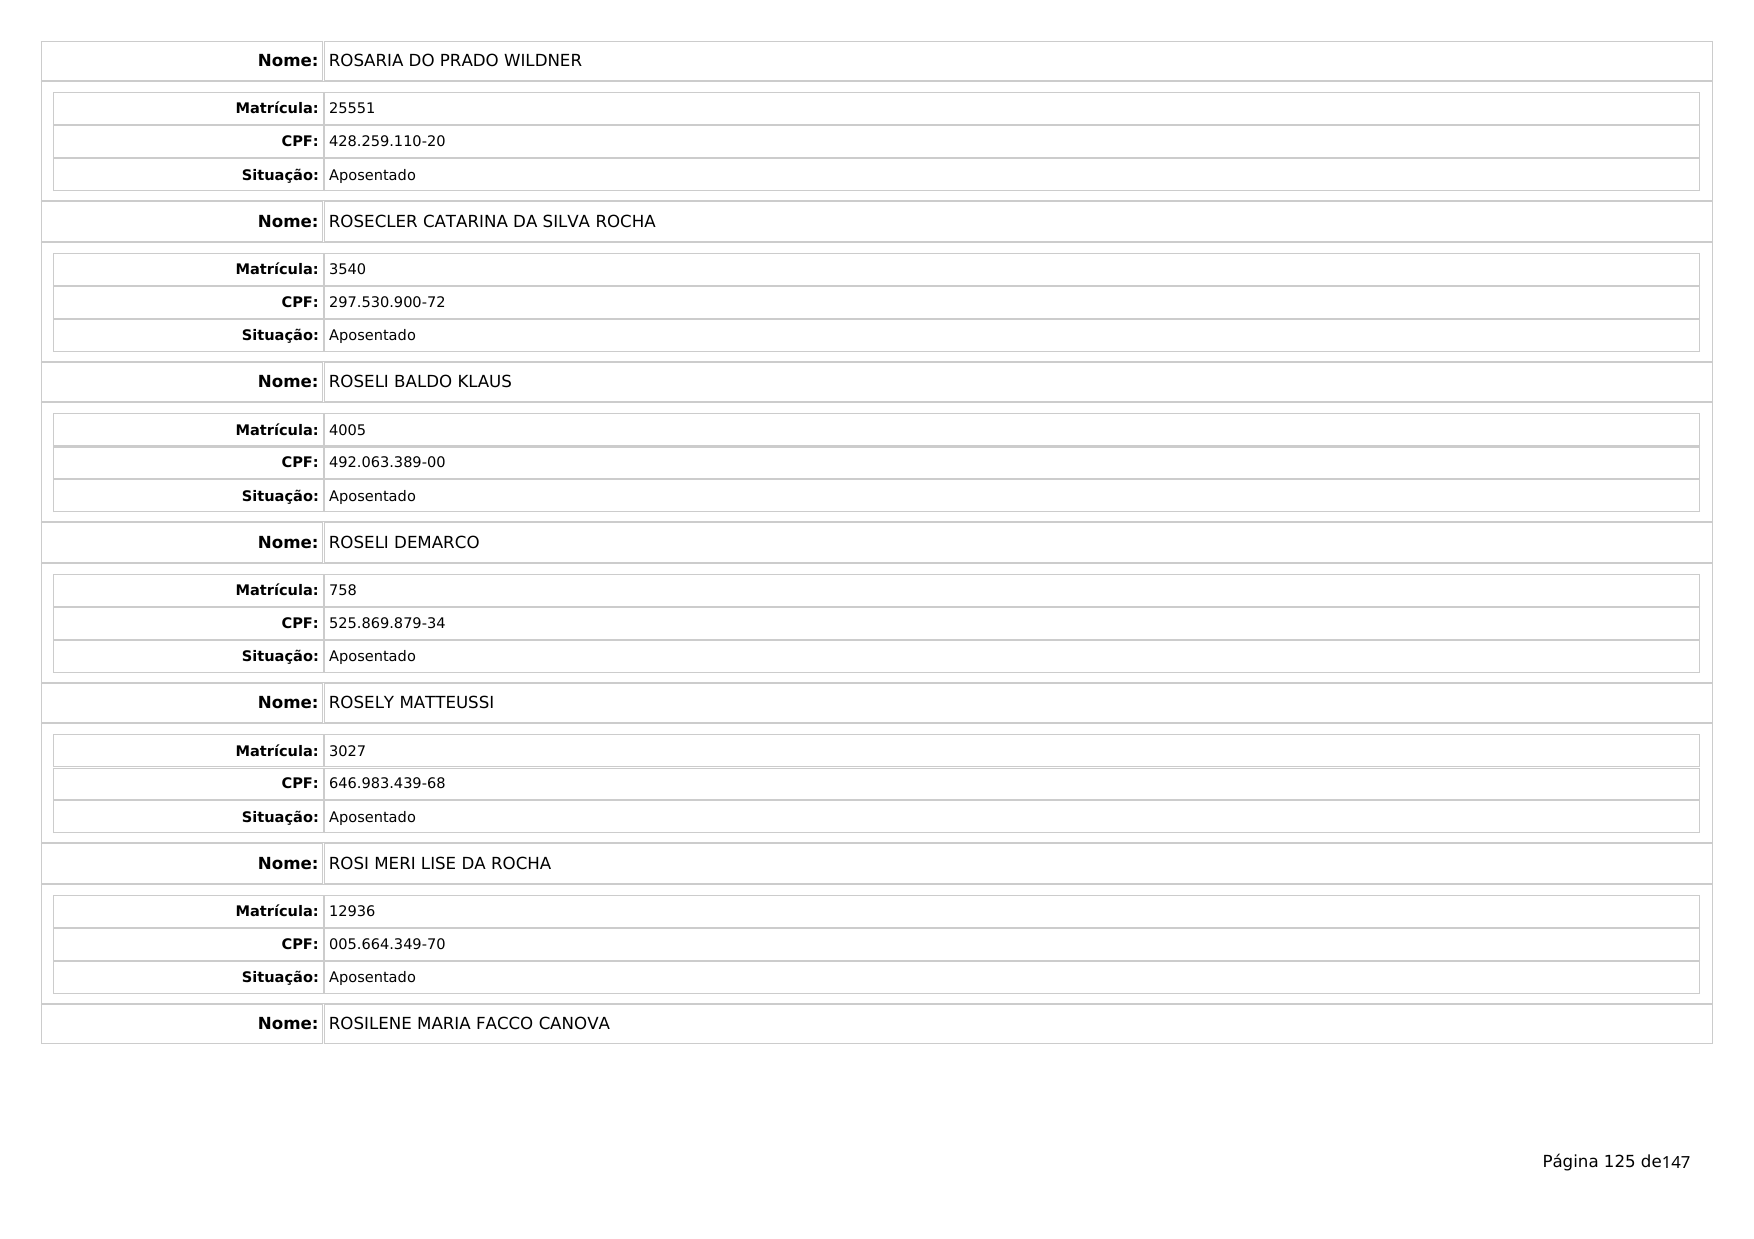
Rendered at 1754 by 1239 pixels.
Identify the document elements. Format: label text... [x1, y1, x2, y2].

table_header [324, 728, 1700, 734]
table_cell [1708, 253, 1712, 286]
table_cell ROSECLER CATARINA DA SILVA ROCHA [325, 202, 1712, 241]
table_cell [1700, 734, 1708, 767]
table_cell [1708, 734, 1712, 767]
table_cell [1700, 768, 1708, 800]
table_cell 428.259.110-20 [325, 126, 1699, 157]
table_header [0, 0, 41, 41]
table_header [324, 889, 1700, 895]
table_header [46, 728, 53, 734]
table_cell [1708, 446, 1712, 479]
table_header [46, 86, 53, 92]
table_cell Situação: [54, 480, 323, 511]
table_cell [0, 1142, 41, 1182]
table_header [53, 889, 324, 895]
table_cell [0, 563, 41, 683]
table_cell [1700, 92, 1708, 125]
table_cell [1708, 92, 1712, 125]
table_cell [1700, 928, 1708, 961]
table_cell Aposentado [325, 962, 1699, 993]
table_cell [1700, 479, 1708, 512]
table_header [53, 568, 324, 574]
table_cell [0, 683, 41, 723]
table_cell [1700, 319, 1708, 352]
table_cell [1700, 800, 1708, 833]
table_cell [1700, 574, 1708, 607]
table_cell 3540 [325, 254, 1699, 285]
table_cell 12936 [325, 896, 1699, 927]
table_header [46, 407, 53, 413]
table_cell [0, 723, 41, 843]
table_cell Página 125 de [1531, 1142, 1662, 1182]
table_cell Nome: [42, 202, 322, 241]
table_cell [1713, 402, 1753, 522]
table_cell 758 [325, 575, 1699, 606]
table_cell 3027 [325, 735, 1699, 766]
table_cell Situação: [54, 962, 323, 993]
table_cell [41, 1044, 323, 1142]
table_cell ROSARIA DO PRADO WILDNER [325, 42, 1712, 80]
table_cell [42, 82, 1712, 200]
table_cell [1700, 607, 1708, 640]
table_cell Nome: [42, 363, 322, 401]
table_cell [46, 895, 53, 928]
table_cell CPF: [54, 769, 323, 799]
table_cell [1708, 607, 1712, 640]
table_cell [0, 522, 41, 563]
table_cell [1713, 683, 1753, 723]
table_cell [46, 961, 53, 994]
table_cell [46, 479, 53, 512]
table_cell 492.063.389-00 [325, 448, 1699, 478]
table_cell [1713, 723, 1753, 843]
table_cell [41, 1142, 323, 1182]
table_cell [46, 800, 53, 833]
table_cell [1713, 362, 1753, 402]
table_cell Situação: [54, 159, 323, 190]
table_cell [1700, 158, 1708, 191]
table_header [53, 728, 324, 734]
table_header [324, 0, 1531, 41]
table_header [324, 247, 1700, 253]
table_cell [1708, 961, 1712, 994]
table_header [1713, 0, 1753, 41]
table_cell [46, 446, 53, 479]
table_cell [42, 243, 1712, 361]
table_cell [1713, 81, 1753, 201]
table_cell [1700, 895, 1708, 928]
table_cell 4005 [325, 414, 1699, 445]
table_cell Nome: [42, 684, 322, 722]
table_cell [1713, 41, 1753, 81]
table_cell [46, 734, 53, 767]
table_cell Aposentado [325, 320, 1699, 351]
table_cell [46, 607, 53, 640]
table_cell Aposentado [325, 641, 1699, 672]
table_cell 147 [1662, 1142, 1713, 1182]
table_cell ROSELI DEMARCO [325, 523, 1712, 562]
table_header [46, 247, 53, 253]
table_header [1700, 86, 1708, 92]
table_cell [1713, 201, 1753, 242]
table_header [46, 889, 53, 895]
table_cell [0, 362, 41, 402]
table_cell [0, 843, 41, 884]
table_cell Aposentado [325, 159, 1699, 190]
table_header [1531, 0, 1662, 41]
table_header [53, 86, 324, 92]
table_header [1700, 728, 1708, 734]
table_cell [1713, 884, 1753, 1004]
table_cell [1708, 413, 1712, 446]
table_cell [0, 402, 41, 522]
table_cell CPF: [54, 929, 323, 960]
table_cell ROSI MERI LISE DA ROCHA [325, 844, 1712, 883]
table_cell [1708, 125, 1712, 158]
table_cell ROSELI BALDO KLAUS [325, 363, 1712, 401]
table_cell [1713, 242, 1753, 362]
table_cell [46, 640, 53, 673]
table_cell [46, 286, 53, 319]
table_cell Nome: [42, 523, 322, 562]
table_cell [1713, 563, 1753, 683]
table_cell Matrícula: [54, 896, 323, 927]
table_cell [1708, 800, 1712, 833]
table_cell [0, 201, 41, 242]
table_cell [46, 92, 53, 125]
table_cell [0, 81, 41, 201]
table_cell [1713, 522, 1753, 563]
table_cell Situação: [54, 801, 323, 832]
table_header [1700, 889, 1708, 895]
table_cell [0, 1004, 41, 1044]
table_cell Matrícula: [54, 93, 323, 124]
table_header [1700, 407, 1708, 413]
table_cell [1700, 446, 1708, 479]
table_cell [46, 319, 53, 352]
table_cell Nome: [42, 1005, 322, 1043]
table_cell [1713, 1142, 1753, 1182]
table_header [324, 407, 1700, 413]
table_cell Aposentado [325, 801, 1699, 832]
table_cell [1713, 843, 1753, 884]
table_cell 25551 [325, 93, 1699, 124]
table_cell [46, 125, 53, 158]
table_cell CPF: [54, 608, 323, 639]
table_cell [324, 1142, 1531, 1182]
table_cell [1700, 640, 1708, 673]
table_cell ROSILENE MARIA FACCO CANOVA [325, 1005, 1712, 1043]
table_cell Situação: [54, 320, 323, 351]
table_cell [42, 724, 1712, 842]
table_cell [1700, 253, 1708, 286]
table_cell 646.983.439-68 [325, 769, 1699, 799]
table_cell Matrícula: [54, 735, 323, 766]
table_cell Aposentado [325, 480, 1699, 511]
table_cell [46, 158, 53, 191]
table_header [324, 568, 1700, 574]
table_cell [0, 41, 41, 81]
table_header [1700, 247, 1708, 253]
table_cell [1708, 768, 1712, 800]
table_cell [0, 1044, 41, 1142]
table_cell [46, 768, 53, 800]
table_cell [0, 884, 41, 1004]
table_cell [1708, 895, 1712, 928]
table_cell [1708, 319, 1712, 352]
table_cell [1700, 961, 1708, 994]
table_cell CPF: [54, 126, 323, 157]
table_header [46, 568, 53, 574]
table_cell [46, 928, 53, 961]
table_cell CPF: [54, 287, 323, 318]
table_cell [324, 1044, 1531, 1142]
table_header [324, 86, 1700, 92]
table_cell [1708, 640, 1712, 673]
table_cell [42, 885, 1712, 1003]
table_cell [1713, 1004, 1753, 1044]
table_cell [1708, 479, 1712, 512]
table_header [1662, 0, 1713, 41]
table_cell [0, 242, 41, 362]
table_cell [42, 403, 1712, 521]
table_cell [42, 564, 1712, 682]
table_header [53, 407, 324, 413]
table_cell [1662, 1044, 1713, 1142]
table_cell Matrícula: [54, 414, 323, 445]
table_cell [1713, 1044, 1753, 1142]
table_cell [1700, 286, 1708, 319]
table_cell [46, 413, 53, 446]
table_header [1700, 568, 1708, 574]
table_cell [1708, 158, 1712, 191]
table_cell 525.869.879-34 [325, 608, 1699, 639]
table_cell Matrícula: [54, 575, 323, 606]
table_cell [1708, 286, 1712, 319]
table_cell Nome: [42, 42, 322, 80]
table_cell [1700, 413, 1708, 446]
table_cell [46, 253, 53, 286]
table_header [41, 0, 323, 41]
table_cell [1531, 1044, 1662, 1142]
table_cell [46, 574, 53, 607]
table_cell [1708, 574, 1712, 607]
table_cell [1700, 125, 1708, 158]
table_cell 297.530.900-72 [325, 287, 1699, 318]
table_cell Situação: [54, 641, 323, 672]
table_header [53, 247, 324, 253]
table_cell Matrícula: [54, 254, 323, 285]
table_cell [1708, 928, 1712, 961]
table_cell Nome: [42, 844, 322, 883]
table_cell ROSELY MATTEUSSI [325, 684, 1712, 722]
table_cell CPF: [54, 448, 323, 478]
table_cell 005.664.349-70 [325, 929, 1699, 960]
